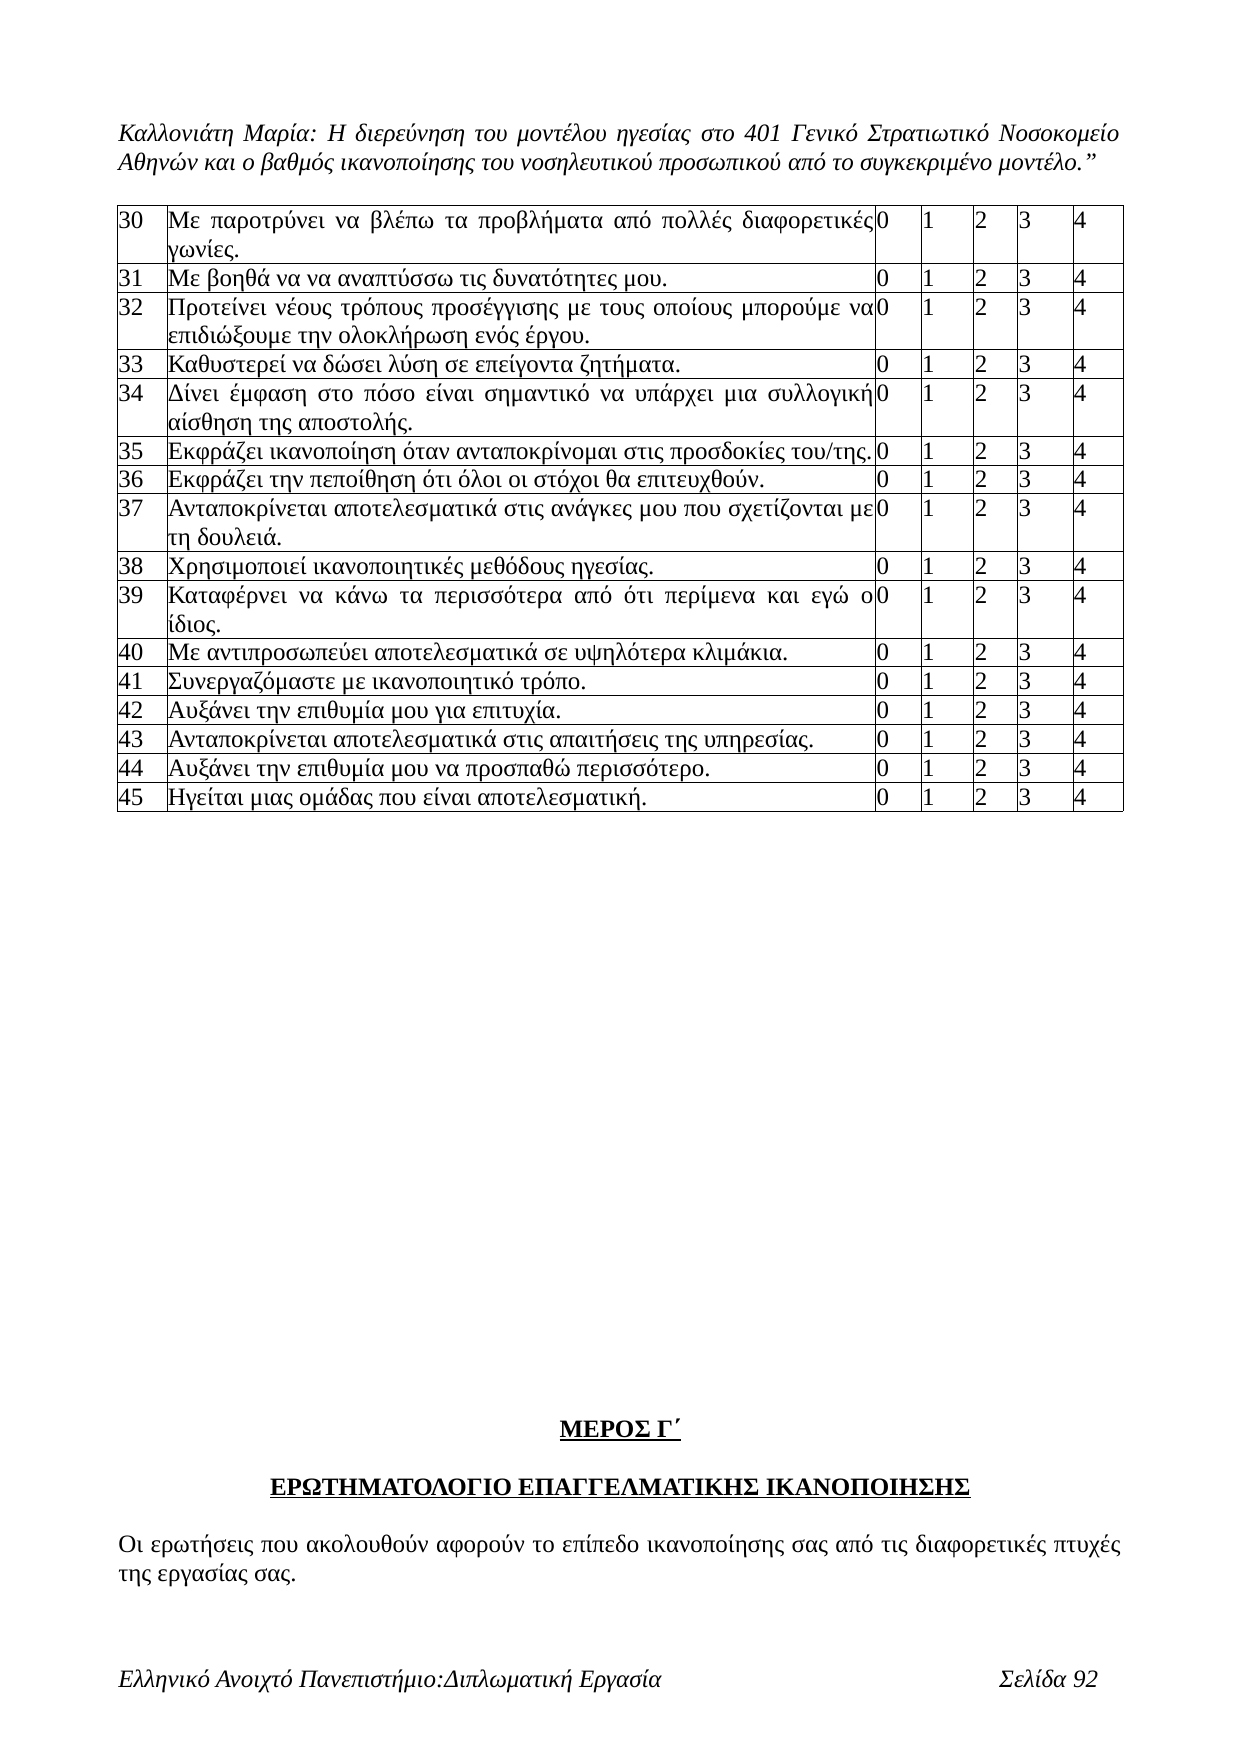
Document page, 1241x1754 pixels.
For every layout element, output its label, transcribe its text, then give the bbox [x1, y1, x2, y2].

table_cell 4 [1074, 639, 1123, 666]
table_cell 3 [1018, 437, 1073, 464]
table_cell 3 [1018, 581, 1073, 637]
table_cell 44 [118, 754, 167, 782]
table_cell 3 [1018, 264, 1073, 292]
table_cell 2 [974, 725, 1017, 753]
table_cell 4 [1074, 667, 1123, 695]
table_cell 4 [1074, 725, 1123, 753]
table_cell 0 [876, 754, 921, 782]
table_cell 4 [1074, 293, 1123, 349]
table_cell 1 [922, 581, 973, 637]
table_cell 3 [1018, 725, 1073, 753]
table_cell 1 [922, 667, 973, 695]
table_cell 40 [118, 639, 167, 666]
table_cell 2 [974, 581, 1017, 637]
text ΕΡΩΤΗΜΑΤΟΛΟΓΙΟ ΕΠΑΓΓΕΛΜΑΤΙΚΗΣ ΙΚΑΝΟΠΟΙΗΣΗΣ [118, 1472, 1122, 1501]
text Οι ερωτήσεις που ακολουθούν αφορούν το επίπεδο ικανοποίησης σας από τις διαφορετικές πτυχές της εργασίας σας. [118, 1529, 1122, 1587]
table_cell 42 [118, 696, 167, 724]
table_cell 3 [1018, 783, 1073, 811]
table_cell 4 [1074, 696, 1123, 724]
table_cell Δίνει έμφαση στο πόσο είναι σημαντικό να υπάρχει μια συλλογική αίσθηση της αποστολής. [168, 379, 875, 436]
table_cell Καθυστερεί να δώσει λύση σε επείγοντα ζητήματα. [168, 350, 875, 378]
table_cell 4 [1074, 206, 1123, 263]
table_cell 2 [974, 206, 1017, 263]
table_cell 0 [876, 639, 921, 666]
table_cell 4 [1074, 466, 1123, 493]
table_cell 4 [1074, 437, 1123, 464]
table_cell 2 [974, 494, 1017, 551]
table_cell 0 [876, 552, 921, 580]
table_cell 0 [876, 466, 921, 493]
table_cell 2 [974, 437, 1017, 464]
table_cell 1 [922, 437, 973, 464]
table_cell 0 [876, 667, 921, 695]
table_cell 0 [876, 264, 921, 292]
table_cell Χρησιμοποιεί ικανοποιητικές μεθόδους ηγεσίας. [168, 552, 875, 580]
table_cell 1 [922, 696, 973, 724]
table_cell 2 [974, 552, 1017, 580]
table_cell Ηγείται μιας ομάδας που είναι αποτελεσματική. [168, 783, 875, 811]
table_cell 39 [118, 581, 167, 637]
table_cell 4 [1074, 350, 1123, 378]
table_cell 1 [922, 639, 973, 666]
table_cell 3 [1018, 667, 1073, 695]
table_cell 4 [1074, 754, 1123, 782]
table_cell 4 [1074, 264, 1123, 292]
table_cell 3 [1018, 494, 1073, 551]
table_cell Εκφράζει την πεποίθηση ότι όλοι οι στόχοι θα επιτευχθούν. [168, 466, 875, 493]
table_cell 0 [876, 350, 921, 378]
table_cell 2 [974, 667, 1017, 695]
table_cell 0 [876, 206, 921, 263]
table_cell 38 [118, 552, 167, 580]
table_cell 2 [974, 379, 1017, 436]
table_cell 0 [876, 696, 921, 724]
table_cell 0 [876, 379, 921, 436]
table_cell 0 [876, 725, 921, 753]
table_cell 3 [1018, 293, 1073, 349]
table_cell Προτείνει νέους τρόπους προσέγγισης με τους οποίους μπορούμε να επιδιώξουμε την ολοκλήρωση ενός έργου. [168, 293, 875, 349]
table_cell Με βοηθά να να αναπτύσσω τις δυνατότητες μου. [168, 264, 875, 292]
table_cell 41 [118, 667, 167, 695]
table_cell 45 [118, 783, 167, 811]
table_cell 2 [974, 639, 1017, 666]
table_cell 1 [922, 494, 973, 551]
table_cell 36 [118, 466, 167, 493]
table_cell 0 [876, 494, 921, 551]
table_cell 0 [876, 437, 921, 464]
table_cell 3 [1018, 639, 1073, 666]
table_cell 43 [118, 725, 167, 753]
table_cell 0 [876, 581, 921, 637]
table_cell 1 [922, 206, 973, 263]
table_cell 1 [922, 754, 973, 782]
table_cell 37 [118, 494, 167, 551]
table_cell 1 [922, 379, 973, 436]
table_cell 4 [1074, 783, 1123, 811]
table_cell 32 [118, 293, 167, 349]
table_cell 0 [876, 293, 921, 349]
table_cell 3 [1018, 552, 1073, 580]
table_cell Με αντιπροσωπεύει αποτελεσματικά σε υψηλότερα κλιμάκια. [168, 639, 875, 666]
table_cell Ανταποκρίνεται αποτελεσματικά στις απαιτήσεις της υπηρεσίας. [168, 725, 875, 753]
table_cell 3 [1018, 696, 1073, 724]
table_cell Ανταποκρίνεται αποτελεσματικά στις ανάγκες μου που σχετίζονται με τη δουλειά. [168, 494, 875, 551]
table_cell 33 [118, 350, 167, 378]
table_cell 1 [922, 350, 973, 378]
table_cell Αυξάνει την επιθυμία μου να προσπαθώ περισσότερο. [168, 754, 875, 782]
table_cell 0 [876, 783, 921, 811]
table_cell 2 [974, 466, 1017, 493]
table_cell 1 [922, 466, 973, 493]
table_cell Καταφέρνει να κάνω τα περισσότερα από ότι περίμενα και εγώ ο ίδιος. [168, 581, 875, 637]
table_cell Συνεργαζόμαστε με ικανοποιητικό τρόπο. [168, 667, 875, 695]
table_cell 2 [974, 350, 1017, 378]
table_cell 1 [922, 783, 973, 811]
table_cell 2 [974, 783, 1017, 811]
table_cell 2 [974, 754, 1017, 782]
table_cell 4 [1074, 552, 1123, 580]
table_cell 31 [118, 264, 167, 292]
table_cell 3 [1018, 379, 1073, 436]
table_cell 4 [1074, 581, 1123, 637]
table_cell 1 [922, 552, 973, 580]
table_cell Με παροτρύνει να βλέπω τα προβλήματα από πολλές διαφορετικές γωνίες. [168, 206, 875, 263]
table_cell 2 [974, 264, 1017, 292]
table_cell 1 [922, 293, 973, 349]
table_cell 3 [1018, 466, 1073, 493]
table_cell 4 [1074, 379, 1123, 436]
table_cell 3 [1018, 206, 1073, 263]
text ΜΕΡΟΣ Γ΄ [118, 1414, 1122, 1443]
table_cell 2 [974, 696, 1017, 724]
table_cell 3 [1018, 350, 1073, 378]
table_cell 2 [974, 293, 1017, 349]
table_cell 35 [118, 437, 167, 464]
table_cell 3 [1018, 754, 1073, 782]
table_cell 34 [118, 379, 167, 436]
table_cell 30 [118, 206, 167, 263]
table_cell 1 [922, 725, 973, 753]
table_cell Αυξάνει την επιθυμία μου για επιτυχία. [168, 696, 875, 724]
table_cell 4 [1074, 494, 1123, 551]
table_cell Εκφράζει ικανοποίηση όταν ανταποκρίνομαι στις προσδοκίες του/της. [168, 437, 875, 464]
table_cell 1 [922, 264, 973, 292]
